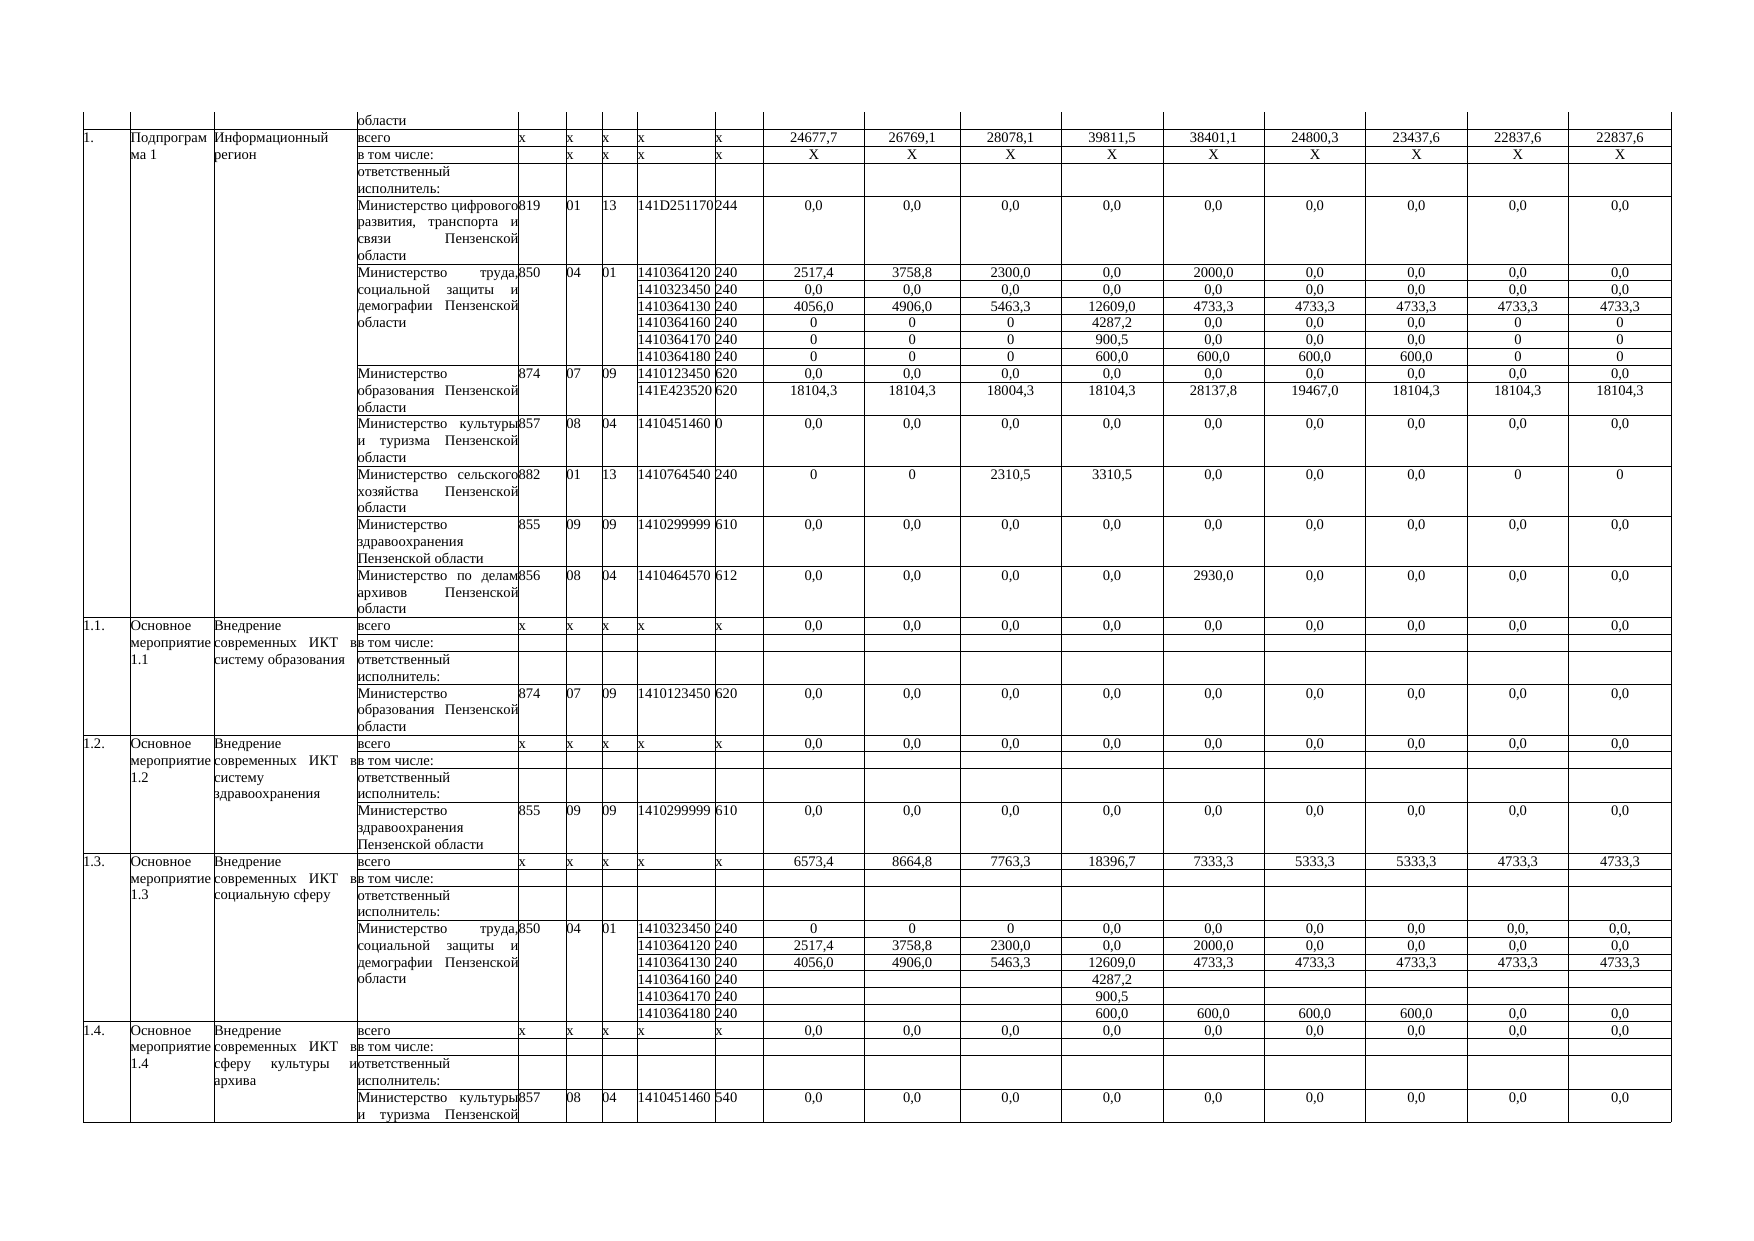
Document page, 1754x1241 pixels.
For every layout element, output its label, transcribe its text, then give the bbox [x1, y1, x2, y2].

table_cell 0,0 [865, 618, 960, 634]
table_cell 22837,6 [1569, 130, 1671, 146]
table_cell Основное мероприятие 1.1 [131, 618, 214, 735]
table_cell 0,0 [1062, 416, 1163, 466]
table_cell [961, 635, 1061, 651]
table_cell 28078,1 [961, 130, 1061, 146]
table_cell 4733,3 [1366, 298, 1467, 314]
table_cell 0,0 [865, 416, 960, 466]
table_cell [567, 752, 602, 768]
table_cell 850 [519, 921, 566, 1021]
table_cell [1569, 971, 1671, 987]
table_cell 1410123450 [638, 685, 715, 735]
table_cell 0,0 [1366, 685, 1467, 735]
table_cell 18104,3 [764, 383, 864, 415]
table_cell [865, 887, 960, 920]
table_cell 0,0 [764, 281, 864, 297]
table_cell 1410323450 [638, 921, 715, 937]
table_cell [764, 752, 864, 768]
table_cell 0 [1569, 315, 1671, 331]
table_cell Информационный регион [215, 130, 357, 617]
table_cell 620 [716, 366, 763, 382]
table_cell 0,0 [1265, 315, 1365, 331]
table_cell 0,0 [961, 803, 1061, 853]
table_cell 0,0 [1164, 366, 1264, 382]
table_cell 4056,0 [764, 955, 864, 970]
table_cell 620 [716, 383, 763, 415]
table_cell 2517,4 [764, 265, 864, 280]
table_cell 0,0 [1265, 685, 1365, 735]
table_cell 0 [961, 921, 1061, 937]
table_cell [603, 164, 637, 196]
table_cell 819 [519, 197, 566, 264]
table_cell [865, 988, 960, 1004]
table_cell 0,0 [1062, 1090, 1163, 1122]
table_cell [716, 1056, 763, 1089]
table_cell 0,0 [1265, 1090, 1365, 1122]
table_cell [716, 870, 763, 886]
table_cell Министерство по делам архивов Пензенской области [358, 567, 518, 617]
table_cell 04 [567, 921, 602, 1021]
table_cell [1366, 635, 1467, 651]
table_cell х [567, 854, 602, 869]
table_cell 0 [865, 921, 960, 937]
table_cell 18104,3 [1569, 383, 1671, 415]
table_cell [519, 1039, 566, 1055]
table_cell [1265, 870, 1365, 886]
table_cell в том числе: [358, 870, 518, 886]
table_cell 1410364170 [638, 988, 715, 1004]
table_cell 09 [567, 517, 602, 566]
table_cell [1569, 635, 1671, 651]
table_cell [1468, 769, 1568, 802]
table_cell [1569, 887, 1671, 920]
table_cell 1410323450 [638, 281, 715, 297]
table_cell 1410364170 [638, 332, 715, 348]
table_cell 4056,0 [764, 298, 864, 314]
table_cell 0,0 [1062, 618, 1163, 634]
table_cell 0,0 [1062, 803, 1163, 853]
table_cell 0,0 [1062, 938, 1163, 954]
table_cell [865, 1039, 960, 1055]
table_cell 0,0 [865, 197, 960, 264]
table_cell 0,0 [1265, 803, 1365, 853]
table_cell [1164, 769, 1264, 802]
table_cell 0,0 [1366, 1090, 1467, 1122]
table_cell 2310,5 [961, 467, 1061, 516]
table_cell х [603, 130, 637, 146]
table_cell 0,0 [865, 517, 960, 566]
table_cell 0,0 [1164, 685, 1264, 735]
table_cell 12609,0 [1062, 955, 1163, 970]
table_cell 1410364180 [638, 349, 715, 365]
table_cell [764, 1056, 864, 1089]
table_cell 4733,3 [1366, 955, 1467, 970]
table_cell [764, 988, 864, 1004]
table_cell 38401,1 [1164, 130, 1264, 146]
table_cell [603, 652, 637, 684]
table_cell [764, 887, 864, 920]
table_cell всего [358, 618, 518, 634]
table_cell [638, 112, 715, 129]
table_cell [567, 652, 602, 684]
table_cell всего [358, 854, 518, 869]
table_cell 04 [603, 567, 637, 617]
table_cell 1410364120 [638, 938, 715, 954]
table_cell 07 [567, 685, 602, 735]
table_cell 0,0 [1164, 197, 1264, 264]
table_cell [638, 1039, 715, 1055]
table_cell [567, 164, 602, 196]
table_cell 0,0 [1164, 281, 1264, 297]
table_cell 1.2. [84, 736, 130, 853]
table_cell [1468, 1039, 1568, 1055]
table_cell [567, 112, 602, 129]
table_cell 0,0 [1265, 736, 1365, 751]
table_cell 0,0 [1468, 938, 1568, 954]
table_cell Х [1164, 147, 1264, 163]
table_cell 0,0 [1265, 517, 1365, 566]
table_cell [1164, 635, 1264, 651]
table_cell 0,0 [1062, 517, 1163, 566]
table_cell Министерство цифрового развития, транспорта и связи Пензенской области [358, 197, 518, 264]
table_cell 240 [716, 281, 763, 297]
table_cell 12609,0 [1062, 298, 1163, 314]
table_cell 0,0 [1468, 685, 1568, 735]
table_cell 0,0 [1366, 366, 1467, 382]
table_cell [603, 112, 637, 129]
table_cell 01 [567, 467, 602, 516]
table_cell 0 [764, 315, 864, 331]
table_cell 0 [1569, 467, 1671, 516]
table_cell 1410451460 [638, 1090, 715, 1122]
table_cell х [638, 736, 715, 751]
table_cell [716, 164, 763, 196]
table_cell 0,0 [1265, 1022, 1365, 1038]
table_cell 2000,0 [1164, 938, 1264, 954]
table_cell 0,0 [961, 567, 1061, 617]
table_cell 0,0 [1164, 416, 1264, 466]
table_cell 01 [567, 197, 602, 264]
table_cell [1265, 1056, 1365, 1089]
table_cell [1164, 1056, 1264, 1089]
table_cell [1569, 1056, 1671, 1089]
table_cell 0,0 [1569, 736, 1671, 751]
table_cell 0,0 [961, 685, 1061, 735]
table_cell 8664,8 [865, 854, 960, 869]
table_cell Министерство труда, социальной защиты и демографии Пензенской области [358, 921, 518, 1021]
table_cell [638, 635, 715, 651]
table_cell [638, 887, 715, 920]
table_cell в том числе: [358, 147, 518, 163]
table_cell 0 [1468, 467, 1568, 516]
table_cell 18104,3 [1366, 383, 1467, 415]
table_cell [1164, 887, 1264, 920]
table_cell х [716, 1022, 763, 1038]
table_cell [638, 752, 715, 768]
table_cell 0,0 [1164, 803, 1264, 853]
table_cell 0,0, [1468, 921, 1568, 937]
table_cell [961, 971, 1061, 987]
table_cell 0,0 [1366, 618, 1467, 634]
table_cell [1062, 112, 1163, 129]
table_cell 01 [603, 921, 637, 1021]
table_cell 0,0 [764, 618, 864, 634]
table_cell 0,0 [961, 1022, 1061, 1038]
table_cell [603, 752, 637, 768]
table_cell 0,0 [1062, 685, 1163, 735]
table_cell 0,0 [1265, 197, 1365, 264]
table_cell 0,0 [1366, 1022, 1467, 1038]
table_cell [961, 164, 1061, 196]
table_cell [1366, 164, 1467, 196]
table_cell 0 [961, 332, 1061, 348]
table_cell [1366, 752, 1467, 768]
table_cell [961, 752, 1061, 768]
table_cell 0,0 [764, 685, 864, 735]
table_cell Министерство здравоохранения Пензенской области [358, 803, 518, 853]
table_cell 13 [603, 467, 637, 516]
table_cell 09 [603, 685, 637, 735]
table_cell 0,0 [1569, 281, 1671, 297]
table_cell 7763,3 [961, 854, 1061, 869]
table_cell 1410364160 [638, 315, 715, 331]
table_cell 1410464570 [638, 567, 715, 617]
table_cell [1164, 988, 1264, 1004]
table_cell Х [1062, 147, 1163, 163]
table_cell 5463,3 [961, 298, 1061, 314]
table_cell х [519, 618, 566, 634]
table_cell [961, 769, 1061, 802]
table_cell 0,0 [764, 1090, 864, 1122]
table_cell 0,0, [1569, 921, 1671, 937]
table_cell [567, 1056, 602, 1089]
table_cell 0,0 [1366, 315, 1467, 331]
table_cell [1468, 112, 1568, 129]
table_cell 857 [519, 1090, 566, 1122]
table_cell 1410123450 [638, 366, 715, 382]
table_cell Х [1366, 147, 1467, 163]
table_cell [1468, 887, 1568, 920]
table_cell 0,0 [865, 736, 960, 751]
table_cell ответственный исполнитель: [358, 769, 518, 802]
table_cell [961, 1005, 1061, 1021]
table_cell х [567, 736, 602, 751]
table_cell [519, 870, 566, 886]
table_cell [519, 164, 566, 196]
table_cell 0 [1468, 315, 1568, 331]
table_cell [764, 164, 864, 196]
table_cell [1468, 164, 1568, 196]
table_cell 874 [519, 685, 566, 735]
table_cell 0 [764, 332, 864, 348]
table_cell ответственный исполнитель: [358, 164, 518, 196]
table_cell 0,0 [1164, 332, 1264, 348]
table_cell 0,0 [1164, 1090, 1264, 1122]
table_cell [1062, 1056, 1163, 1089]
table_cell 0,0 [764, 197, 864, 264]
table_cell [865, 1005, 960, 1021]
table_cell 2300,0 [961, 938, 1061, 954]
table_cell 0,0 [1468, 567, 1568, 617]
table_cell 0,0 [1569, 517, 1671, 566]
table_cell [519, 752, 566, 768]
table_cell 0,0 [865, 1090, 960, 1122]
table_cell х [567, 130, 602, 146]
table_cell 1.4. [84, 1022, 130, 1122]
table_cell [1366, 652, 1467, 684]
table_cell 0,0 [764, 736, 864, 751]
table_cell 0 [764, 349, 864, 365]
table_cell [1164, 164, 1264, 196]
table_cell х [716, 854, 763, 869]
table_cell х [603, 147, 637, 163]
table_cell 0,0 [1062, 366, 1163, 382]
table_cell 240 [716, 988, 763, 1004]
table_cell [1468, 988, 1568, 1004]
table_cell 0 [764, 467, 864, 516]
table_cell 600,0 [1164, 349, 1264, 365]
table_cell 4733,3 [1569, 298, 1671, 314]
table_cell 0,0 [1062, 921, 1163, 937]
table_cell [1265, 652, 1365, 684]
table_cell [1062, 752, 1163, 768]
table_cell 13 [603, 197, 637, 264]
table_cell [865, 971, 960, 987]
table_cell 0,0 [1569, 366, 1671, 382]
table_cell в том числе: [358, 1039, 518, 1055]
table_cell х [716, 147, 763, 163]
table_cell 600,0 [1062, 1005, 1163, 1021]
table_cell 856 [519, 567, 566, 617]
table_cell 4733,3 [1569, 854, 1671, 869]
table_cell 0,0 [1366, 803, 1467, 853]
table_cell 0,0 [1265, 416, 1365, 466]
table_cell 0,0 [1062, 1022, 1163, 1038]
table_cell [865, 652, 960, 684]
table_cell 0 [764, 921, 864, 937]
table_cell 240 [716, 265, 763, 280]
table_cell [764, 971, 864, 987]
table_cell Внедрение современных ИКТ в систему здравоохранения [215, 736, 357, 853]
table_cell 0,0 [1265, 265, 1365, 280]
table_cell [764, 635, 864, 651]
table_cell х [567, 147, 602, 163]
table_cell 0,0 [961, 366, 1061, 382]
table_cell х [603, 618, 637, 634]
table_cell х [716, 736, 763, 751]
table_cell [764, 1039, 864, 1055]
table_cell 0,0 [1265, 567, 1365, 617]
table_cell Министерство культуры и туризма Пензенской [358, 1090, 518, 1122]
table_cell 0,0 [1468, 265, 1568, 280]
table_cell [716, 887, 763, 920]
table_cell 18104,3 [865, 383, 960, 415]
table_cell 600,0 [1265, 1005, 1365, 1021]
table_cell [638, 652, 715, 684]
table_cell [567, 635, 602, 651]
table_cell [638, 164, 715, 196]
table_cell [1164, 971, 1264, 987]
table_cell 141E423520 [638, 383, 715, 415]
table_cell 0,0 [764, 416, 864, 466]
table_cell [764, 1005, 864, 1021]
table_cell 18104,3 [1062, 383, 1163, 415]
table_cell 0,0 [1569, 416, 1671, 466]
table_cell 0,0 [1062, 736, 1163, 751]
table_cell [519, 887, 566, 920]
table_cell х [716, 618, 763, 634]
table_cell х [638, 618, 715, 634]
table_cell [1366, 870, 1467, 886]
table_cell 4733,3 [1164, 955, 1264, 970]
table_cell 23437,6 [1366, 130, 1467, 146]
table_cell [865, 870, 960, 886]
table_cell 0,0 [1468, 1005, 1568, 1021]
table_cell [638, 769, 715, 802]
table_cell 0,0 [1062, 265, 1163, 280]
table_cell 0,0 [1366, 332, 1467, 348]
table_cell Х [1569, 147, 1671, 163]
table_cell [1164, 1039, 1264, 1055]
table_cell [1366, 971, 1467, 987]
table_cell 0,0 [1569, 265, 1671, 280]
table_cell [961, 988, 1061, 1004]
table_cell Министерство здравоохранения Пензенской области [358, 517, 518, 566]
table_cell 0,0 [961, 416, 1061, 466]
table_cell 04 [603, 416, 637, 466]
table_cell [1265, 971, 1365, 987]
table_cell Основное мероприятие 1.2 [131, 736, 214, 853]
table_cell 18396,7 [1062, 854, 1163, 869]
table_cell [764, 870, 864, 886]
table_cell [567, 769, 602, 802]
table_cell Министерство образования Пензенской области [358, 685, 518, 735]
table_cell [716, 652, 763, 684]
table_cell 0,0 [1468, 618, 1568, 634]
table_cell 09 [603, 366, 637, 415]
table_cell ответственный исполнитель: [358, 887, 518, 920]
table_cell 0 [716, 416, 763, 466]
table_cell 855 [519, 517, 566, 566]
table_cell 0 [1569, 332, 1671, 348]
table_cell 0,0 [1164, 618, 1264, 634]
table_cell [1062, 652, 1163, 684]
table_cell [603, 635, 637, 651]
table_cell 240 [716, 332, 763, 348]
table_cell в том числе: [358, 635, 518, 651]
table_cell 1.3. [84, 854, 130, 1021]
table_cell 09 [603, 517, 637, 566]
table_cell 39811,5 [1062, 130, 1163, 146]
table_cell [1062, 164, 1163, 196]
table_cell 600,0 [1265, 349, 1365, 365]
table_cell 1410364160 [638, 971, 715, 987]
table_cell 0 [865, 467, 960, 516]
table_cell [961, 112, 1061, 129]
table_cell 0,0 [1569, 685, 1671, 735]
table_cell [1265, 635, 1365, 651]
table_cell 09 [603, 803, 637, 853]
table_cell Основное мероприятие 1.4 [131, 1022, 214, 1122]
table_cell 28137,8 [1164, 383, 1264, 415]
table_cell [1468, 652, 1568, 684]
table_cell 4906,0 [865, 298, 960, 314]
table_cell Подпрограмма 1 [131, 130, 214, 617]
table_cell 0,0 [1265, 332, 1365, 348]
table_cell 0,0 [764, 1022, 864, 1038]
table_cell 0,0 [1062, 567, 1163, 617]
table_cell 4733,3 [1164, 298, 1264, 314]
table_cell [716, 1039, 763, 1055]
table_cell 4733,3 [1468, 955, 1568, 970]
table_cell [1265, 164, 1365, 196]
table_cell 0,0 [1468, 1090, 1568, 1122]
table_cell [1164, 870, 1264, 886]
table_cell 1410451460 [638, 416, 715, 466]
table_cell х [603, 854, 637, 869]
table_cell [1366, 988, 1467, 1004]
table_cell 0,0 [1366, 265, 1467, 280]
table_cell [1062, 769, 1163, 802]
table_cell [1265, 988, 1365, 1004]
table_cell Министерство образования Пензенской области [358, 366, 518, 415]
table_cell [638, 1056, 715, 1089]
table_cell 2300,0 [961, 265, 1061, 280]
table_cell 0,0 [961, 618, 1061, 634]
table_cell 4287,2 [1062, 315, 1163, 331]
table_cell [519, 1056, 566, 1089]
table_cell 0,0 [1164, 1022, 1264, 1038]
table_cell 0,0 [1366, 517, 1467, 566]
table_cell 0,0 [1265, 938, 1365, 954]
table_cell 04 [603, 1090, 637, 1122]
table_cell 0,0 [1366, 281, 1467, 297]
table_cell 0,0 [1569, 567, 1671, 617]
table_cell 0,0 [865, 366, 960, 382]
table_cell [961, 870, 1061, 886]
table_cell 08 [567, 567, 602, 617]
table_cell 0 [1569, 349, 1671, 365]
table_cell [567, 1039, 602, 1055]
table_cell Х [1265, 147, 1365, 163]
table_cell [603, 887, 637, 920]
table_cell 2930,0 [1164, 567, 1264, 617]
table_cell [1164, 652, 1264, 684]
table_cell 0,0 [764, 366, 864, 382]
table_cell 857 [519, 416, 566, 466]
table_cell [1265, 887, 1365, 920]
table_cell 0,0 [1366, 197, 1467, 264]
table_cell 0,0 [1062, 281, 1163, 297]
table_cell 874 [519, 366, 566, 415]
table_cell 855 [519, 803, 566, 853]
table_cell 0,0 [865, 1022, 960, 1038]
table_cell 0,0 [1164, 517, 1264, 566]
table_cell 612 [716, 567, 763, 617]
table_cell х [638, 147, 715, 163]
table_cell 600,0 [1062, 349, 1163, 365]
table_cell [865, 635, 960, 651]
table_cell 1410764540 [638, 467, 715, 516]
table_cell х [603, 736, 637, 751]
table_cell 0,0 [1366, 467, 1467, 516]
table_cell 0,0 [961, 1090, 1061, 1122]
table_cell [603, 870, 637, 886]
table_cell 1.1. [84, 618, 130, 735]
table_cell 04 [567, 265, 602, 365]
table_cell [716, 112, 763, 129]
table_cell [519, 769, 566, 802]
table_cell [1569, 652, 1671, 684]
table_cell [1265, 752, 1365, 768]
table_cell 0,0 [961, 281, 1061, 297]
table_cell 1. [84, 130, 130, 617]
table_cell 0,0 [1569, 1090, 1671, 1122]
table_cell [716, 769, 763, 802]
table_cell 240 [716, 467, 763, 516]
table_cell [603, 1056, 637, 1089]
table_cell [1468, 870, 1568, 886]
table_cell [1062, 870, 1163, 886]
table_cell 0,0 [1366, 938, 1467, 954]
table_cell [1164, 752, 1264, 768]
table_cell 0,0 [865, 685, 960, 735]
table_cell [1366, 112, 1467, 129]
table_cell области [358, 112, 518, 129]
table_cell 0,0 [1468, 517, 1568, 566]
table_cell [603, 769, 637, 802]
table_cell 240 [716, 955, 763, 970]
table_cell [638, 870, 715, 886]
table_cell Внедрение современных ИКТ в сферу культуры и архива [215, 1022, 357, 1122]
table_cell 1410364130 [638, 298, 715, 314]
table_cell [1468, 752, 1568, 768]
table_cell 240 [716, 315, 763, 331]
table_cell 08 [567, 416, 602, 466]
table_cell 3758,8 [865, 938, 960, 954]
table_cell 0 [961, 315, 1061, 331]
table_cell 18104,3 [1468, 383, 1568, 415]
table_cell 26769,1 [865, 130, 960, 146]
table_cell всего [358, 736, 518, 751]
table_cell [865, 752, 960, 768]
table_cell [961, 1056, 1061, 1089]
table_cell 0,0 [764, 517, 864, 566]
table_cell [961, 652, 1061, 684]
table_cell 2517,4 [764, 938, 864, 954]
table_cell 0,0 [1366, 736, 1467, 751]
table_cell всего [358, 1022, 518, 1038]
table_cell х [519, 736, 566, 751]
table_cell 0,0 [1366, 921, 1467, 937]
table_cell 7333,3 [1164, 854, 1264, 869]
table_cell Министерство сельского хозяйства Пензенской области [358, 467, 518, 516]
table_cell 0,0 [1569, 803, 1671, 853]
table_cell 0,0 [1062, 197, 1163, 264]
table_cell [1569, 870, 1671, 886]
table_cell [1468, 1056, 1568, 1089]
table_cell [603, 1039, 637, 1055]
table_cell 610 [716, 517, 763, 566]
table_cell Основное мероприятие 1.3 [131, 854, 214, 1021]
table_cell ответственный исполнитель: [358, 652, 518, 684]
table_cell 2000,0 [1164, 265, 1264, 280]
table_cell 0,0 [865, 803, 960, 853]
table_cell Внедрение современных ИКТ в социальную сферу [215, 854, 357, 1021]
table_cell 0,0 [1265, 921, 1365, 937]
table_cell 0,0 [1366, 416, 1467, 466]
table_cell [519, 635, 566, 651]
table_cell 141D251170 [638, 197, 715, 264]
table_cell 0,0 [1569, 618, 1671, 634]
table_cell 0 [865, 315, 960, 331]
table_cell 850 [519, 265, 566, 365]
table_cell 01 [603, 265, 637, 365]
table_cell 5333,3 [1265, 854, 1365, 869]
table_cell [764, 652, 864, 684]
table_cell Х [764, 147, 864, 163]
table_cell [1468, 971, 1568, 987]
table_cell 0,0 [1569, 197, 1671, 264]
table_cell 4733,3 [1569, 955, 1671, 970]
table_cell 0,0 [961, 517, 1061, 566]
table_cell 4733,3 [1468, 298, 1568, 314]
table_cell 0,0 [1366, 567, 1467, 617]
table_cell х [567, 1022, 602, 1038]
table_cell [1569, 769, 1671, 802]
table_cell [865, 164, 960, 196]
table_cell 240 [716, 1005, 763, 1021]
table_cell [865, 112, 960, 129]
table_cell [1366, 769, 1467, 802]
table_cell 07 [567, 366, 602, 415]
table_cell 540 [716, 1090, 763, 1122]
table_cell [961, 887, 1061, 920]
table_cell х [519, 130, 566, 146]
table_cell 0,0 [764, 803, 864, 853]
table_cell 600,0 [1366, 1005, 1467, 1021]
table_cell 09 [567, 803, 602, 853]
table_cell 0,0 [1164, 921, 1264, 937]
table_cell х [519, 854, 566, 869]
table_cell 4906,0 [865, 955, 960, 970]
table_cell [1569, 112, 1671, 129]
table_cell 0,0 [1265, 366, 1365, 382]
table_cell х [716, 130, 763, 146]
table_cell 22837,6 [1468, 130, 1568, 146]
table_cell 18004,3 [961, 383, 1061, 415]
table_cell 0 [865, 349, 960, 365]
table_cell 24677,7 [764, 130, 864, 146]
table_cell 0,0 [1569, 938, 1671, 954]
table_cell 240 [716, 349, 763, 365]
table_cell 0,0 [1164, 736, 1264, 751]
table_cell [1265, 1039, 1365, 1055]
table_cell в том числе: [358, 752, 518, 768]
table_cell 19467,0 [1265, 383, 1365, 415]
table_cell 240 [716, 971, 763, 987]
table_cell х [638, 130, 715, 146]
table_cell 0,0 [1468, 736, 1568, 751]
table_cell 0,0 [1164, 315, 1264, 331]
table_cell всего [358, 130, 518, 146]
table_cell 620 [716, 685, 763, 735]
table_cell 0,0 [1265, 467, 1365, 516]
table_cell 5333,3 [1366, 854, 1467, 869]
table_cell 0,0 [1468, 281, 1568, 297]
table_cell 1410299999 [638, 517, 715, 566]
table_cell 0,0 [865, 281, 960, 297]
table_cell 0,0 [961, 736, 1061, 751]
table_cell [519, 652, 566, 684]
table_cell 3758,8 [865, 265, 960, 280]
table_cell Внедрение современных ИКТ в систему образования [215, 618, 357, 735]
table_cell х [638, 854, 715, 869]
table_cell 0,0 [1265, 281, 1365, 297]
table_cell [1062, 887, 1163, 920]
table_cell 882 [519, 467, 566, 516]
table_cell [1569, 752, 1671, 768]
table_cell 600,0 [1164, 1005, 1264, 1021]
table_cell 610 [716, 803, 763, 853]
table_cell 244 [716, 197, 763, 264]
table_cell 0,0 [1569, 1005, 1671, 1021]
table_cell Х [1468, 147, 1568, 163]
table_cell 0,0 [961, 197, 1061, 264]
table_cell [865, 769, 960, 802]
table_cell 900,5 [1062, 332, 1163, 348]
table_cell [1366, 1039, 1467, 1055]
table_cell [567, 887, 602, 920]
table_cell [519, 112, 566, 129]
table_cell х [567, 618, 602, 634]
table_cell [519, 147, 566, 163]
table_cell [1062, 1039, 1163, 1055]
table_cell Министерство культуры и туризма Пензенской области [358, 416, 518, 466]
table_cell 0,0 [1468, 803, 1568, 853]
table_cell [764, 769, 864, 802]
table_cell 24800,3 [1265, 130, 1365, 146]
table_cell 900,5 [1062, 988, 1163, 1004]
table_cell х [603, 1022, 637, 1038]
table_cell [567, 870, 602, 886]
table_cell 240 [716, 298, 763, 314]
table_cell [1569, 164, 1671, 196]
table_cell 0 [1468, 332, 1568, 348]
table_cell 1410364120 [638, 265, 715, 280]
table_cell 0,0 [1468, 197, 1568, 264]
table_cell [764, 112, 864, 129]
table_cell 0,0 [1265, 618, 1365, 634]
table_cell Х [865, 147, 960, 163]
table_cell [1468, 635, 1568, 651]
table_cell 1410364180 [638, 1005, 715, 1021]
table_cell 4733,3 [1468, 854, 1568, 869]
table_cell [716, 635, 763, 651]
table_cell 4733,3 [1265, 955, 1365, 970]
table_cell 240 [716, 938, 763, 954]
table_cell ответственный исполнитель: [358, 1056, 518, 1089]
table_cell 4287,2 [1062, 971, 1163, 987]
table_cell 0,0 [1468, 416, 1568, 466]
table_cell 3310,5 [1062, 467, 1163, 516]
table_cell 0 [1468, 349, 1568, 365]
table_cell [961, 1039, 1061, 1055]
table_cell 0 [961, 349, 1061, 365]
table_cell 1410364130 [638, 955, 715, 970]
table_cell [1062, 635, 1163, 651]
table_cell 0,0 [1164, 467, 1264, 516]
table_cell 0,0 [865, 567, 960, 617]
table_cell 5463,3 [961, 955, 1061, 970]
table_cell х [638, 1022, 715, 1038]
table_cell [716, 752, 763, 768]
table_cell Министерство труда, социальной защиты и демографии Пензенской области [358, 265, 518, 365]
table_cell 4733,3 [1265, 298, 1365, 314]
table_cell 0,0 [1468, 366, 1568, 382]
table_cell [1569, 1039, 1671, 1055]
table_cell [1265, 769, 1365, 802]
table_cell 0,0 [764, 567, 864, 617]
table_cell 600,0 [1366, 349, 1467, 365]
table_cell Х [961, 147, 1061, 163]
table_cell 240 [716, 921, 763, 937]
table_cell 08 [567, 1090, 602, 1122]
table_cell х [519, 1022, 566, 1038]
table_cell 0,0 [1468, 1022, 1568, 1038]
table_cell [1265, 112, 1365, 129]
table_cell 0 [865, 332, 960, 348]
table_cell [865, 1056, 960, 1089]
table_cell 6573,4 [764, 854, 864, 869]
table_cell [1366, 1056, 1467, 1089]
table_cell [1164, 112, 1264, 129]
table_cell 0,0 [1569, 1022, 1671, 1038]
table_cell 1410299999 [638, 803, 715, 853]
table_cell [1366, 887, 1467, 920]
table_cell [1569, 988, 1671, 1004]
